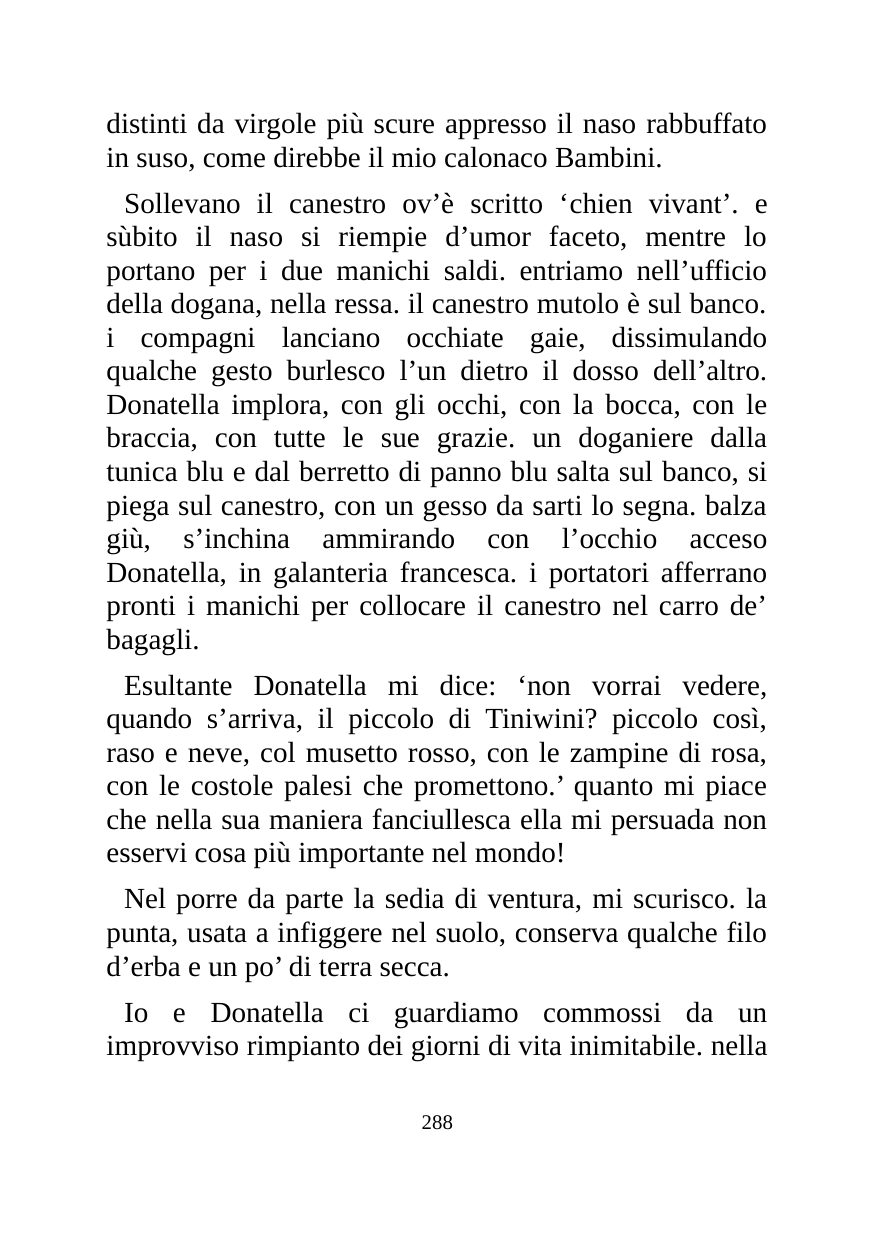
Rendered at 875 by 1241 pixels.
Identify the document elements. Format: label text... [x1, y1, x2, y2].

text Esultante Donatella mi dice: ‘non vorrai vedere, quando s’arriva, il piccolo di Tiniwini? piccolo così, raso e neve, col musetto rosso, con le zampine di rosa, con le costole palesi che promettono.’ quanto mi piace che nella sua maniera fanciullesca ella mi persuada non esservi cosa più importante nel mondo! [106, 668, 768, 869]
text distinti da virgole più scure appresso il naso rabbuffato in suso, come direbbe il mio calonaco Bambini. [106, 106, 768, 173]
text Sollevano il canestro ov’è scritto ‘chien vivant’. e sùbito il naso si riempie d’umor faceto, mentre lo portano per i due manichi saldi. entriamo nell’ufficio della dogana, nella ressa. il canestro mutolo è sul banco. i compagni lanciano occhiate gaie, dissimulando qualche gesto burlesco l’un dietro il dosso dell’altro. Donatella implora, con gli occhi, con la bocca, con le braccia, con tutte le sue grazie. un doganiere dalla tunica blu e dal berretto di panno blu salta sul banco, si piega sul canestro, con un gesso da sarti lo segna. balza giù, s’inchina ammirando con l’occhio acceso Donatella, in galanteria francesca. i portatori afferrano pronti i manichi per collocare il canestro nel carro de’ bagagli. [106, 186, 768, 655]
text Io e Donatella ci guardiamo commossi da un improvviso rimpianto dei giorni di vita inimitabile. nella [106, 995, 768, 1062]
text Nel porre da parte la sedia di ventura, mi scurisco. la punta, usata a infiggere nel suolo, conserva qualche filo d’erba e un po’ di terra secca. [106, 882, 768, 982]
